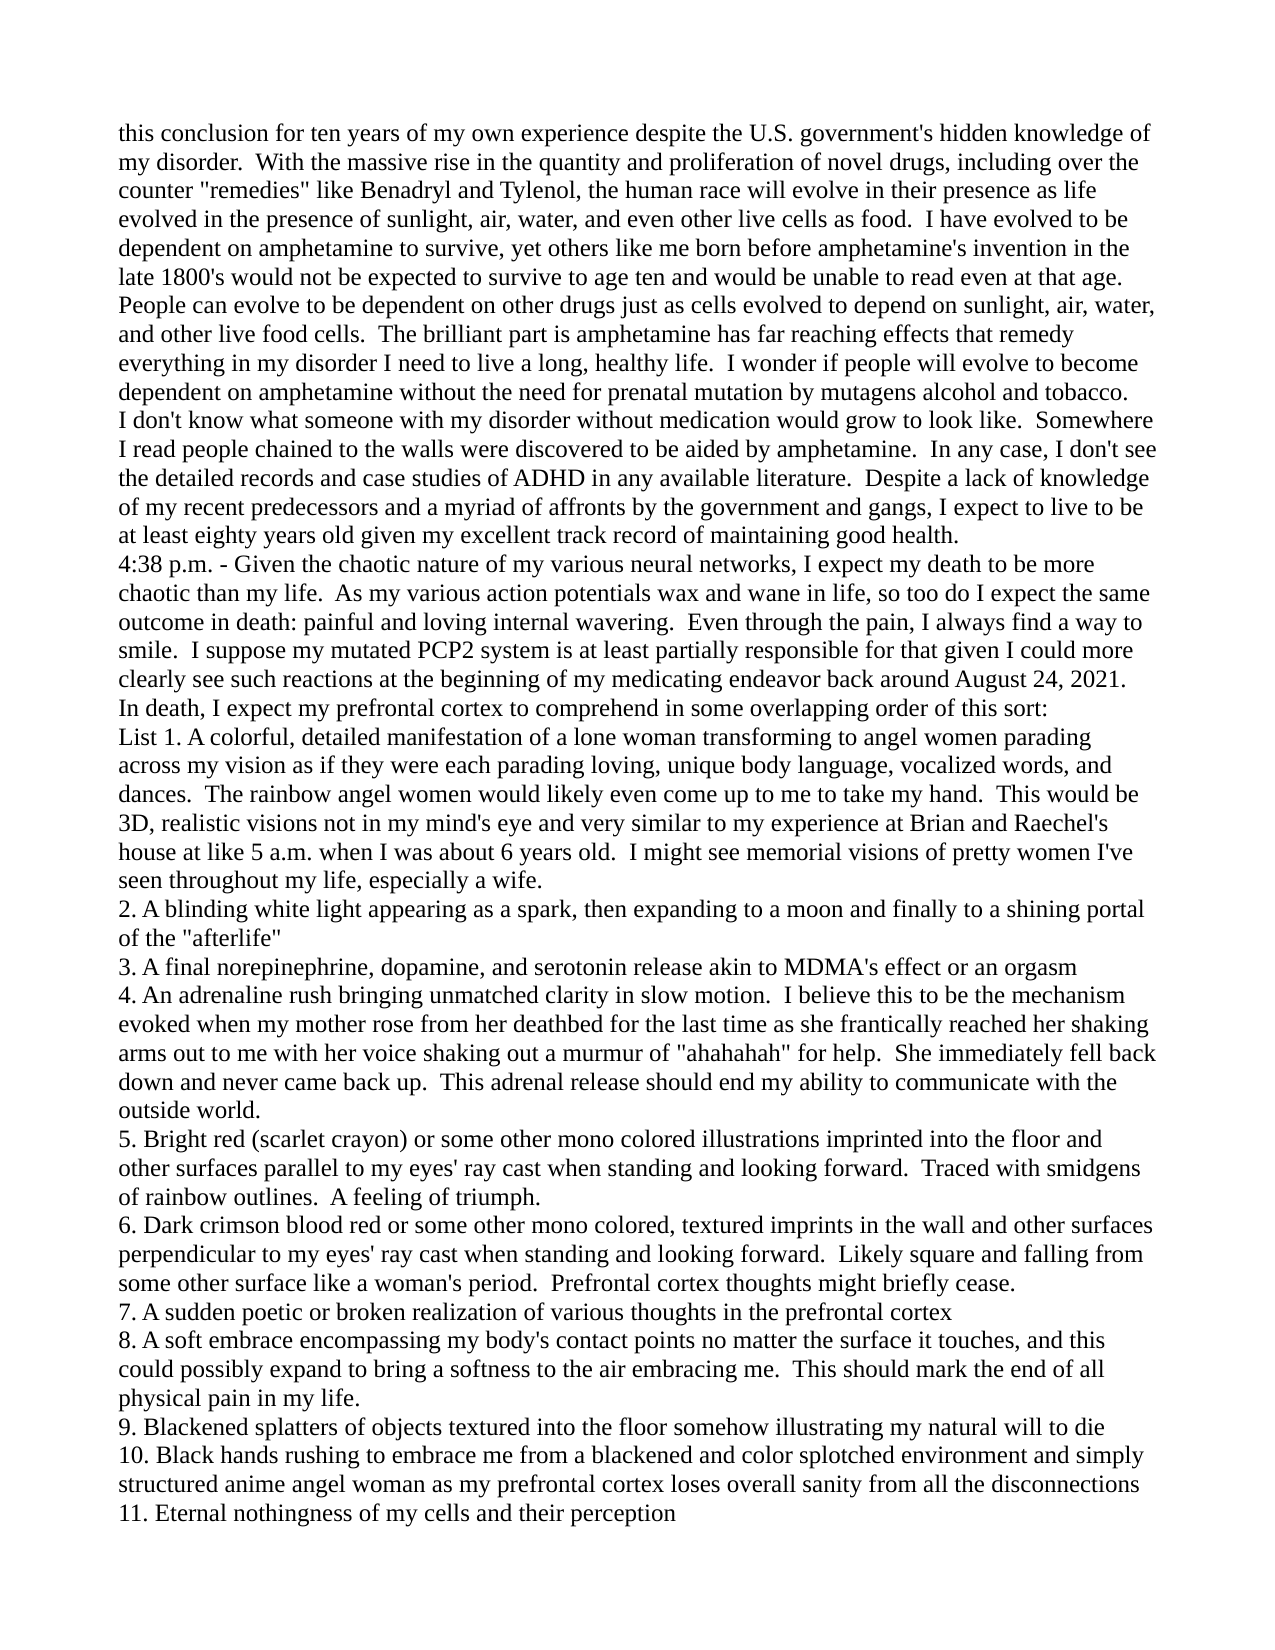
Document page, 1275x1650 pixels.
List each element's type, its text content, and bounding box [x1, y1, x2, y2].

text 11. Eternal nothingness of my cells and their perception [118, 1498, 1157, 1527]
text 4. An adrenaline rush bringing unmatched clarity in slow motion. I believe this to be the mechanism evoked when my mother rose from her deathbed for the last time as she frantically reached her shaking arms out to me with her voice shaking out a murmur of "ahahahah" for help. She immediately fell back down and never came back up. This adrenal release should end my ability to communicate with the outside world. [118, 981, 1157, 1124]
text 7. A sudden poetic or broken realization of various thoughts in the prefrontal cortex [118, 1297, 1157, 1326]
text 6. Dark crimson blood red or some other mono colored, textured imprints in the wall and other surfaces perpendicular to my eyes' ray cast when standing and looking forward. Likely square and falling from some other surface like a woman's period. Prefrontal cortex thoughts might briefly cease. [118, 1211, 1157, 1297]
text 2. A blinding white light appearing as a spark, then expanding to a moon and finally to a shining portal of the "afterlife" [118, 894, 1157, 952]
text List 1. A colorful, detailed manifestation of a lone woman transforming to angel women parading across my vision as if they were each parading loving, unique body language, vocalized words, and dances. The rainbow angel women would likely even come up to me to take my hand. This would be 3D, realistic visions not in my mind's eye and very similar to my experience at Brian and Raechel's house at like 5 a.m. when I was about 6 years old. I might see memorial visions of pretty women I've seen throughout my life, especially a wife. [118, 722, 1157, 894]
text 3. A final norepinephrine, dopamine, and serotonin release akin to MDMA's effect or an orgasm [118, 952, 1157, 981]
text this conclusion for ten years of my own experience despite the U.S. government's hidden knowledge of my disorder. With the massive rise in the quantity and proliferation of novel drugs, including over the counter "remedies" like Benadryl and Tylenol, the human race will evolve in their presence as life evolved in the presence of sunlight, air, water, and even other live cells as food. I have evolved to be dependent on amphetamine to survive, yet others like me born before amphetamine's invention in the late 1800's would not be expected to survive to age ten and would be unable to read even at that age. People can evolve to be dependent on other drugs just as cells evolved to depend on sunlight, air, water, and other live food cells. The brilliant part is amphetamine has far reaching effects that remedy everything in my disorder I need to live a long, healthy life. I wonder if people will evolve to become dependent on amphetamine without the need for prenatal mutation by mutagens alcohol and tobacco. [118, 118, 1157, 406]
text In death, I expect my prefrontal cortex to comprehend in some overlapping order of this sort: [118, 693, 1157, 722]
text 5. Bright red (scarlet crayon) or some other mono colored illustrations imprinted into the floor and other surfaces parallel to my eyes' ray cast when standing and looking forward. Traced with smidgens of rainbow outlines. A feeling of triumph. [118, 1124, 1157, 1211]
text 4:38 p.m. - Given the chaotic nature of my various neural networks, I expect my death to be more chaotic than my life. As my various action potentials wax and wane in life, so too do I expect the same outcome in death: painful and loving internal wavering. Even through the pain, I always find a way to smile. I suppose my mutated PCP2 system is at least partially responsible for that given I could more clearly see such reactions at the beginning of my medicating endeavor back around August 24, 2021. [118, 549, 1157, 693]
text 9. Blackened splatters of objects textured into the floor somehow illustrating my natural will to die [118, 1412, 1157, 1441]
text 10. Black hands rushing to embrace me from a blackened and color splotched environment and simply structured anime angel woman as my prefrontal cortex loses overall sanity from all the disconnections [118, 1441, 1157, 1498]
text I don't know what someone with my disorder without medication would grow to look like. Somewhere I read people chained to the walls were discovered to be aided by amphetamine. In any case, I don't see the detailed records and case studies of ADHD in any available literature. Despite a lack of knowledge of my recent predecessors and a myriad of affronts by the government and gangs, I expect to live to be at least eighty years old given my excellent track record of maintaining good health. [118, 406, 1157, 549]
text 8. A soft embrace encompassing my body's contact points no matter the surface it touches, and this could possibly expand to bring a softness to the air embracing me. This should mark the end of all physical pain in my life. [118, 1326, 1157, 1412]
